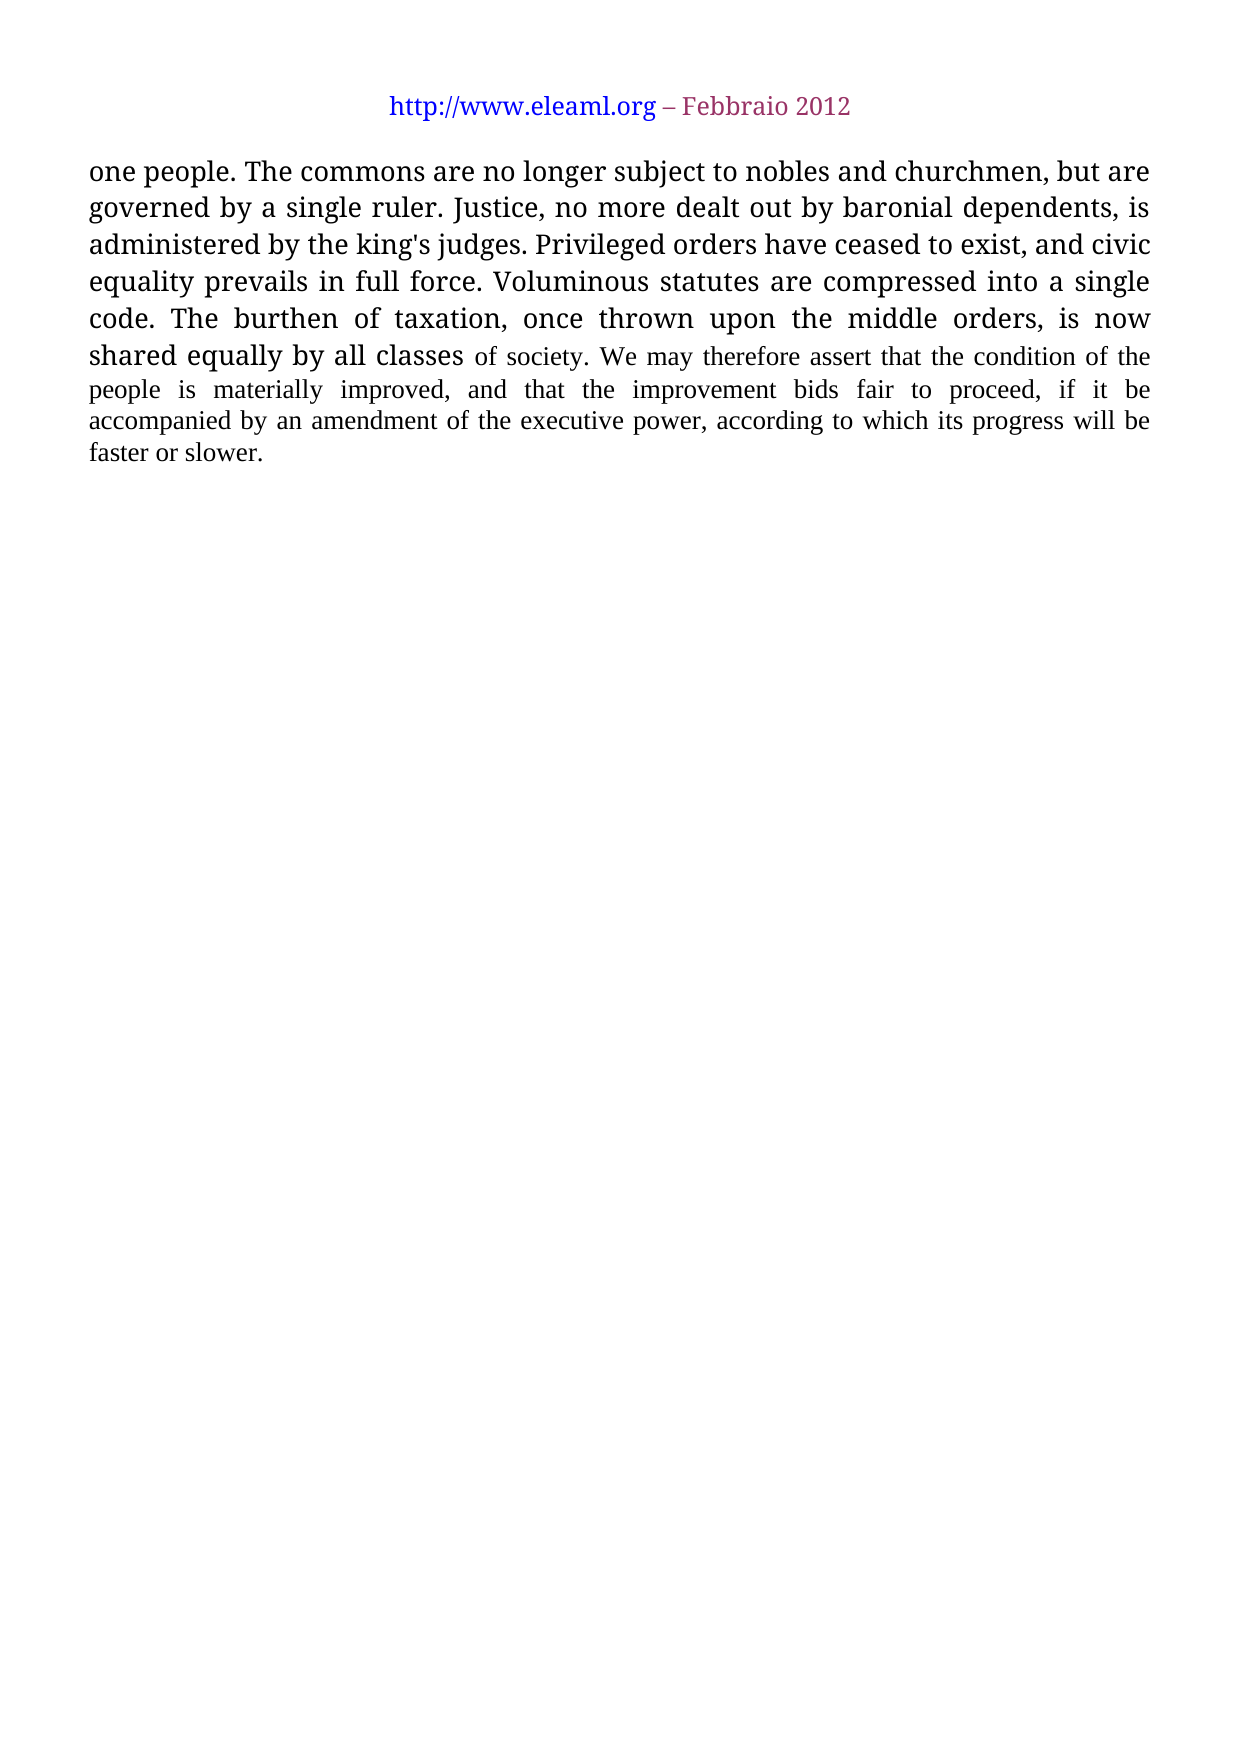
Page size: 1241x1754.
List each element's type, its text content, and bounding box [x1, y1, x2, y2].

text one people. The commons are no longer subject to nobles and churchmen, but are governed by a single ruler. Justice, no more dealt out by baronial dependents, is administered by the king's judges. Privileged orders have ceased to exist, and civic equality prevails in full force. Voluminous statutes are compressed into a single code. The burthen of taxation, once thrown upon the middle orders, is now shared equally by all classes of society. We may therefore assert that the condition of the people is materially improved, and that the improvement bids fair to proceed, if it be accompanied by an amendment of the executive power, according to which its progress will be faster or slower. [88, 152, 1152, 467]
